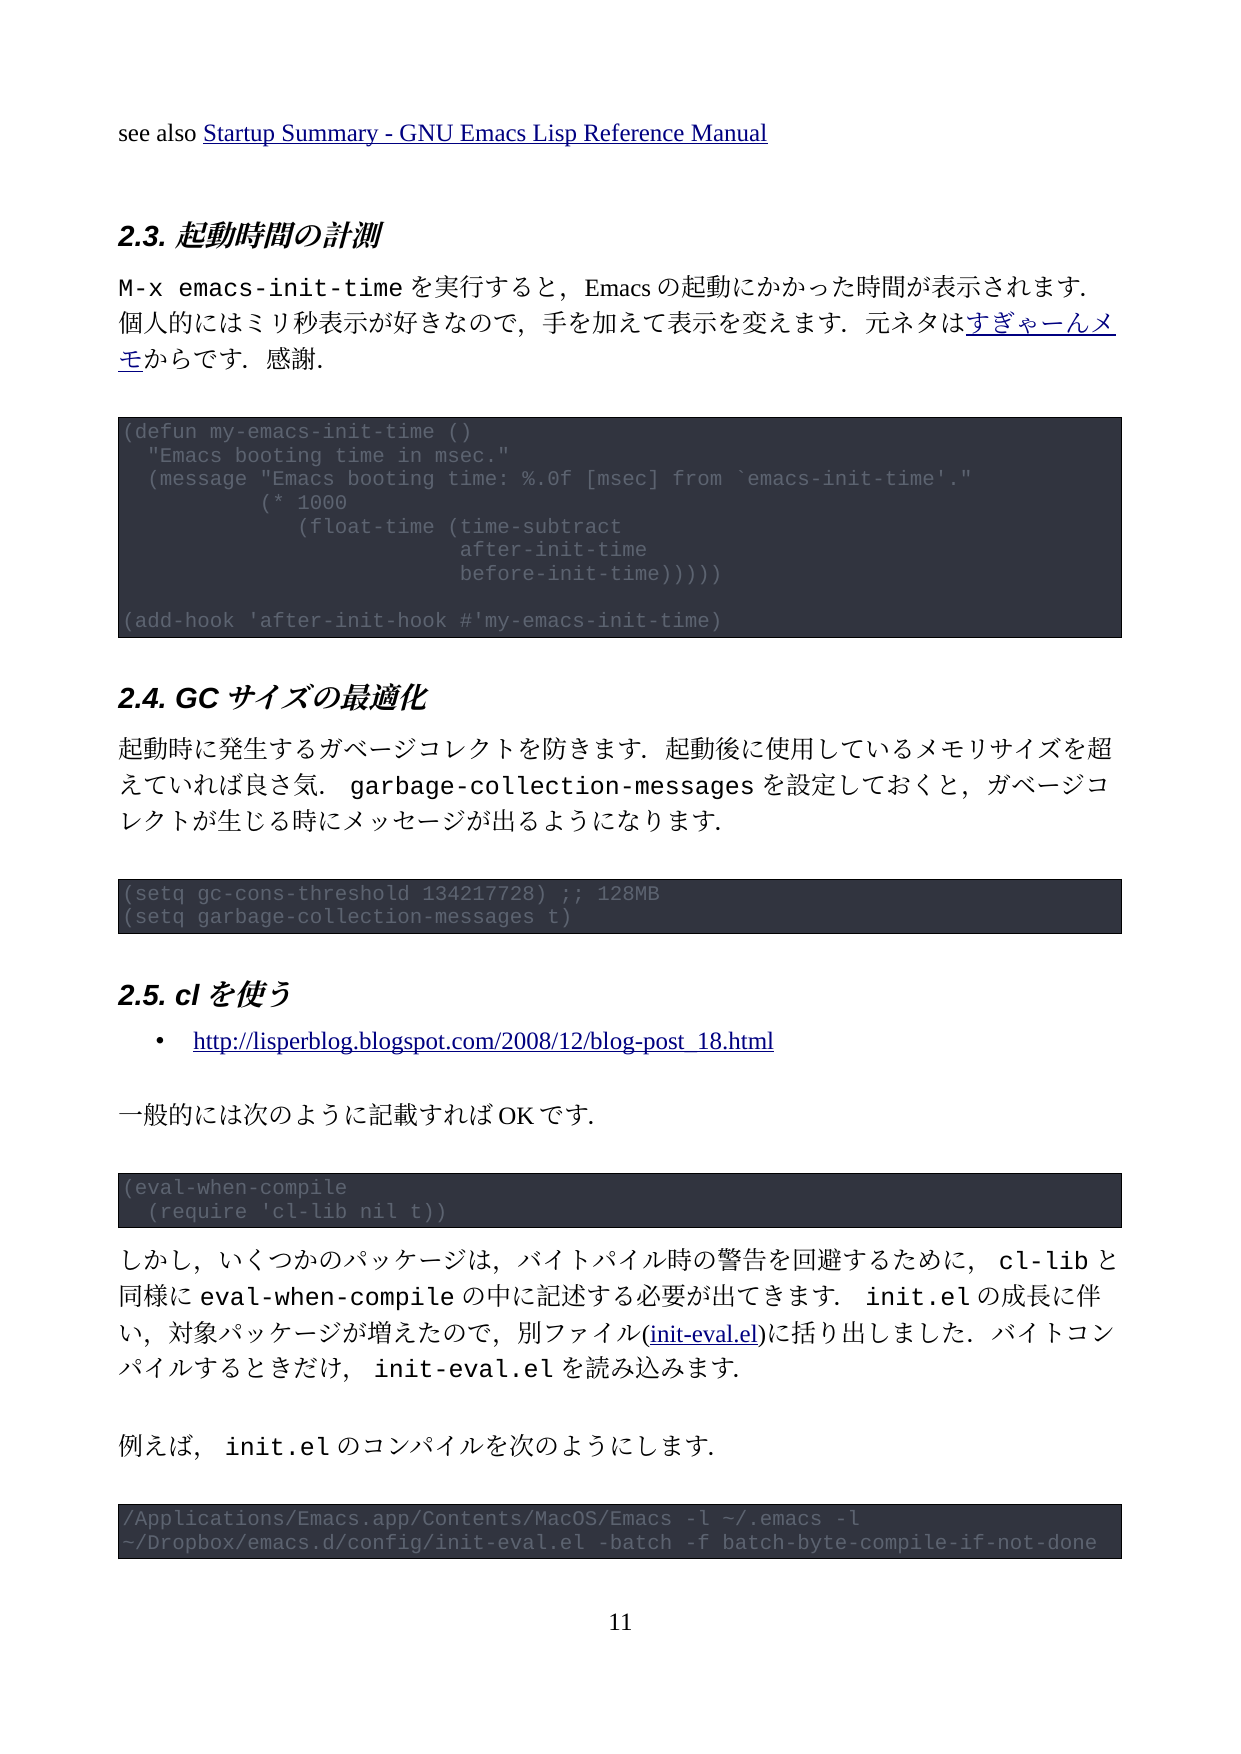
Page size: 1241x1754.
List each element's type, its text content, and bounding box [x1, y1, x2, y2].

text M-x emacs-init-time を実行すると，Emacsの起動にかかった時間が表示されます．個人的にはミリ秒表示が好きなので，手を加えて表示を変えます．元ネタはすぎゃーんメモからです．感謝． [118, 267, 1122, 404]
text (float-time (time-subtract [119, 512, 1121, 535]
text (* 1000 [119, 488, 1121, 512]
text 一般的には次のように記載すればOKです． [118, 1096, 1122, 1161]
list http://lisperblog.blogspot.com/2008/12/blog-post_18.html [156, 1026, 1122, 1083]
text 例えば， init.el のコンパイルを次のようにします． [118, 1427, 1122, 1492]
text (require 'cl-lib nil t)) [119, 1197, 1121, 1227]
text before-init-time))))) [119, 559, 1121, 583]
text /Applications/Emacs.app/Contents/MacOS/Emacs -l ~/.emacs -l ~/Dropbox/emacs.d/config/init-eval.el -batch -f batch-byte-compile-if-not-done [119, 1505, 1121, 1558]
text (setq gc-cons-threshold 134217728) ;; 128MB [119, 880, 1121, 903]
subtitle GCサイズの最適化 [118, 675, 1122, 717]
text (add-hook 'after-init-hook #'my-emacs-init-time) [119, 606, 1121, 637]
text しかし，いくつかのパッケージは，バイトパイル時の警告を回避するために， cl-lib と同様に eval-when-compile の中に記述する必要が出てきます． init.el の成長に伴い，対象パッケージが増えたので，別ファイル(init-eval.el)に括り出しました．バイトコンパイルするときだけ， init-eval.el を読み込みます． [118, 1241, 1122, 1414]
subtitle 起動時間の計測 [118, 213, 1122, 255]
text 起動時に発生するガベージコレクトを防きます．起動後に使用しているメモリサイズを超えていれば良さ気． garbage-collection-messages を設定しておくと，ガベージコレクトが生じる時にメッセージが出るようになります． [118, 729, 1122, 866]
text see also Startup Summary - GNU Emacs Lisp Reference Manual [118, 118, 1122, 176]
text (defun my-emacs-init-time () [119, 418, 1121, 441]
text (message "Emacs booting time: %.0f [msec] from `emacs-init-time'." [119, 464, 1121, 488]
text (setq garbage-collection-messages t) [119, 903, 1121, 933]
subtitle clを使う [118, 972, 1122, 1013]
text after-init-time [119, 535, 1121, 559]
text "Emacs booting time in msec." [119, 441, 1121, 464]
text (eval-when-compile [119, 1174, 1121, 1197]
